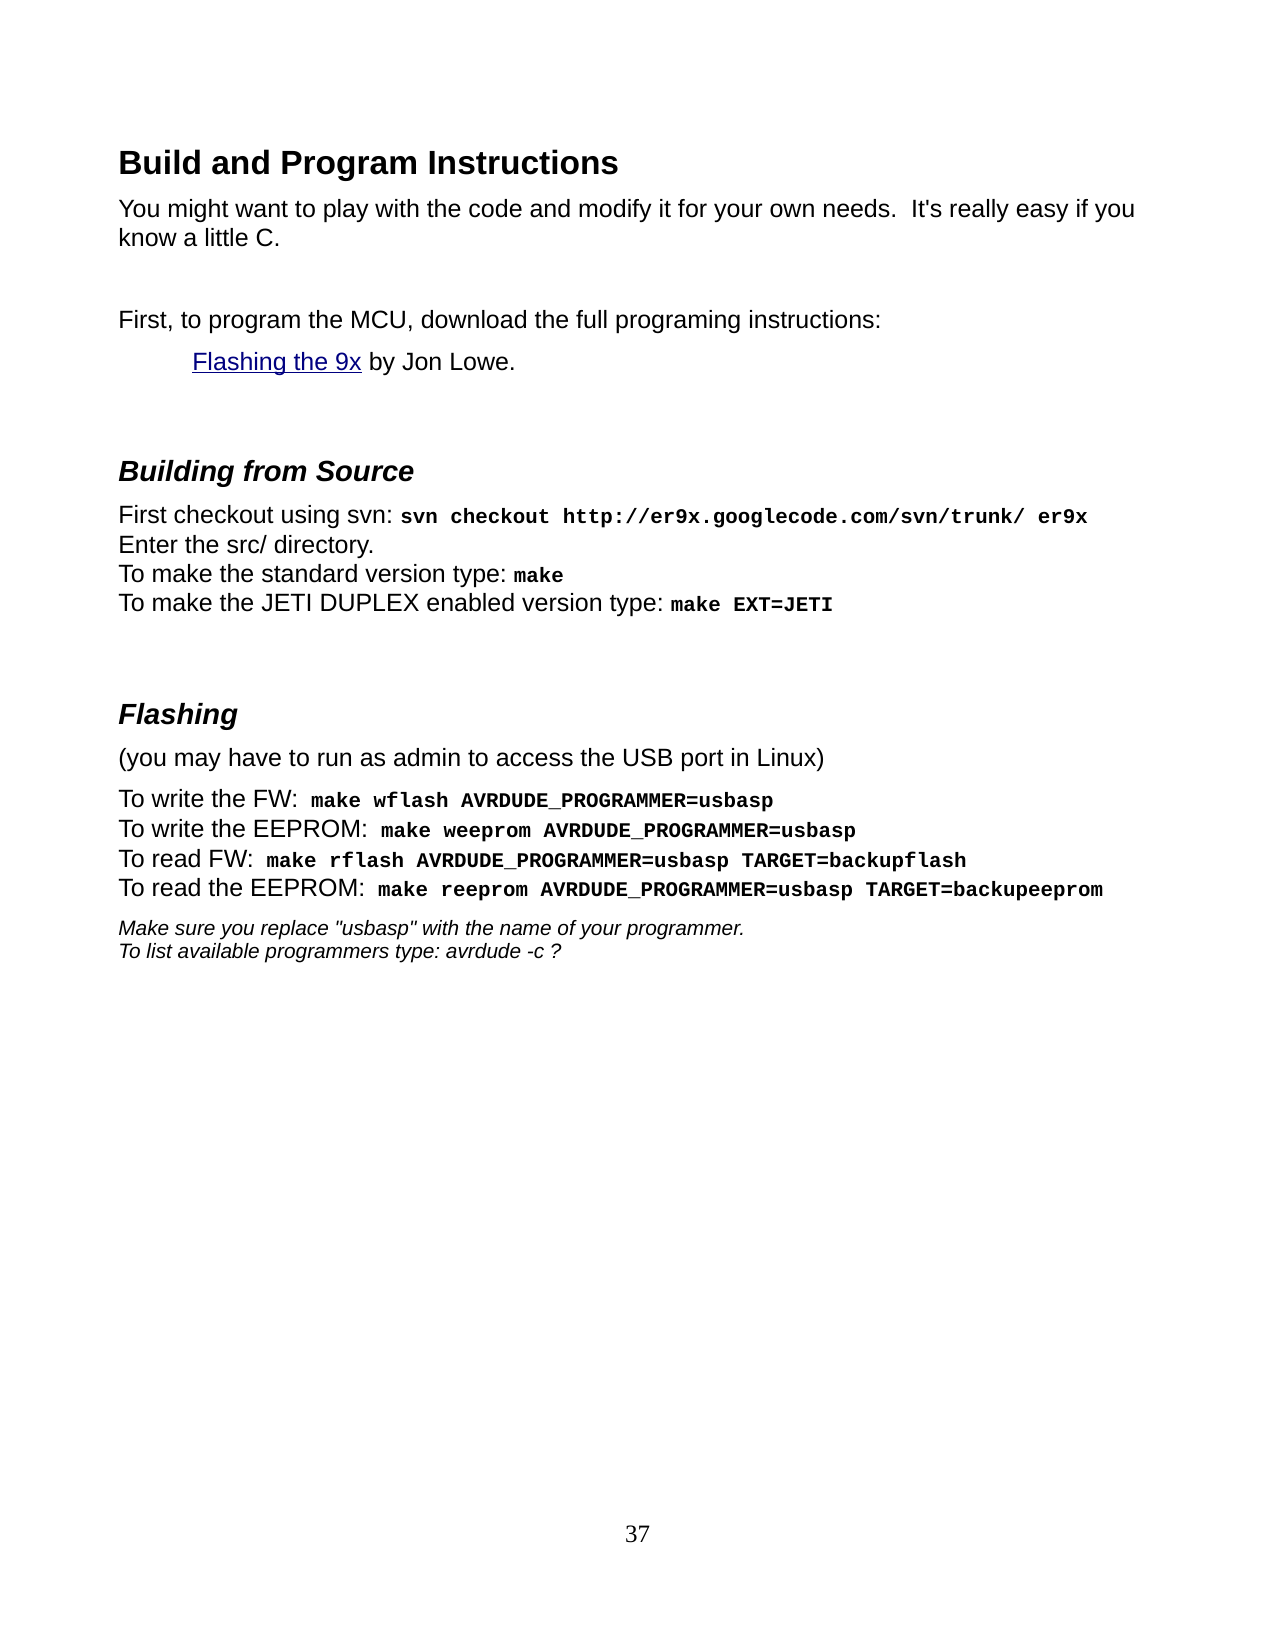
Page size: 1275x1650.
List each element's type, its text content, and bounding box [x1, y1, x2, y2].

text You might want to play with the code and modify it for your own needs. It's really easy if you know a little C. [118, 194, 1157, 252]
text Flashing the 9x by Jon Lowe. [192, 347, 1157, 376]
text Make sure you replace "usbasp" with the name of your programmer. To list available programmers type: avrdude -c ? [118, 915, 1157, 963]
text First checkout using svn: svn checkout http://er9x.googlecode.com/svn/trunk/ er9x Enter the src/ directory. To make the standard version type: make To make the JETI DUPLEX enabled version type: make EXT=JETI [118, 500, 1157, 618]
text First, to program the MCU, download the full programing instructions: [118, 306, 1157, 334]
subtitle Build and Program Instructions [118, 143, 1157, 182]
text To write the FW: make wflash AVRDUDE_PROGRAMMER=usbasp To write the EEPROM: make weeprom AVRDUDE_PROGRAMMER=usbasp To read FW: make rflash AVRDUDE_PROGRAMMER=usbasp TARGET=backupflash To read the EEPROM: make reeprom AVRDUDE_PROGRAMMER=usbasp TARGET=backupeeprom [118, 784, 1157, 903]
subtitle Flashing [118, 697, 1157, 730]
subtitle Building from Source [118, 454, 1157, 488]
text (you may have to run as admin to access the USB port in Linux) [118, 743, 1157, 772]
